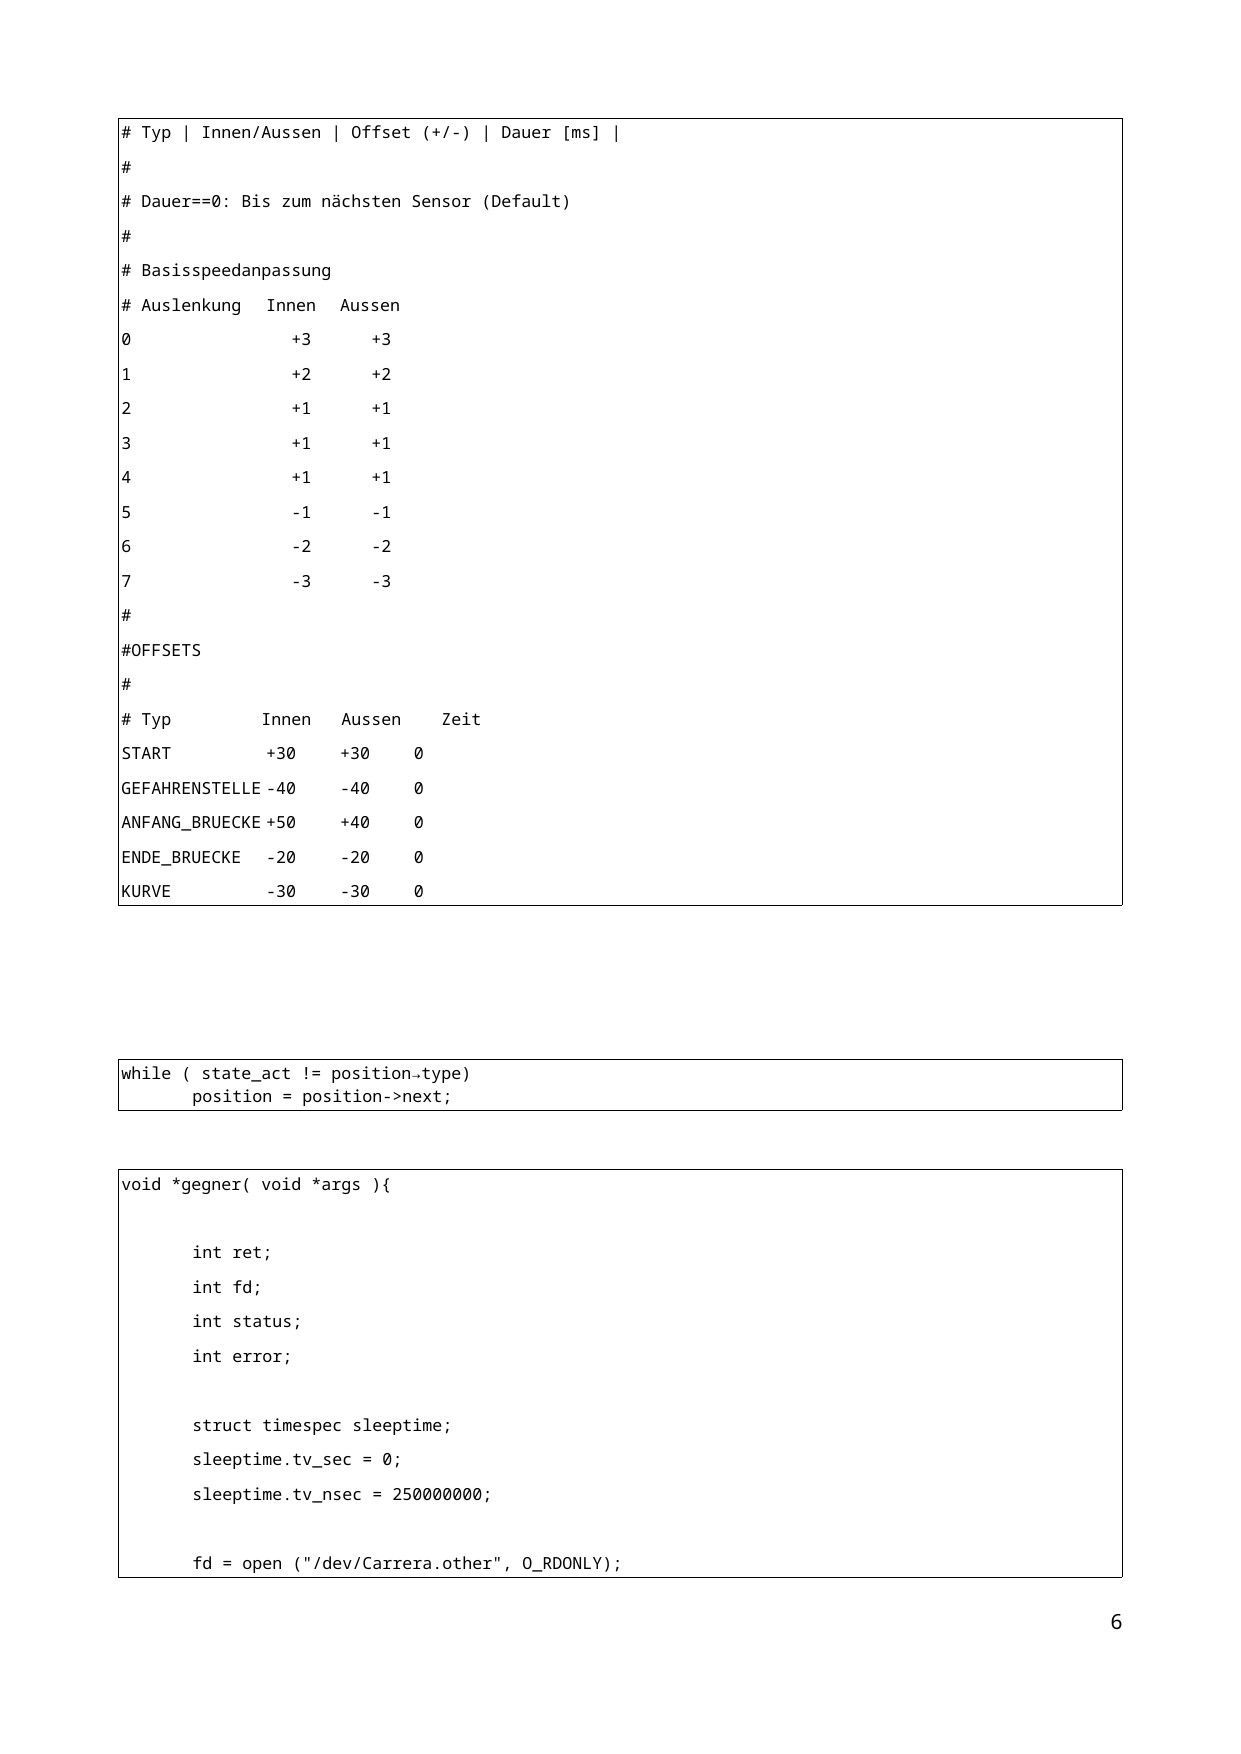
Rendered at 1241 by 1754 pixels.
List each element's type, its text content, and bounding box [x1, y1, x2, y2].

text ANFANG_BRUECKE +50 +40 0 [119, 808, 1122, 833]
text sleeptime.tv_nsec = 250000000; [119, 1479, 1122, 1505]
text int fd; [119, 1273, 1122, 1298]
text #OFFSETS [119, 635, 1122, 661]
text fd = open ("/dev/Carrera.other", O_RDONLY); [119, 1548, 1122, 1577]
text 5 -1 -1 [119, 497, 1122, 523]
text # Dauer==0: Bis zum nächsten Sensor (Default) [119, 187, 1122, 213]
text int status; [119, 1307, 1122, 1333]
text # Auslenkung Innen Aussen [119, 291, 1122, 316]
text # [119, 670, 1122, 696]
text 7 -3 -3 [119, 566, 1122, 592]
text 6 -2 -2 [119, 532, 1122, 558]
text # [119, 153, 1122, 178]
text # Typ | Innen/Aussen | Offset (+/-) | Dauer [ms] | [119, 119, 1122, 144]
text struct timespec sleeptime; [119, 1411, 1122, 1436]
text sleeptime.tv_sec = 0; [119, 1445, 1122, 1471]
text # Typ Innen Aussen Zeit [119, 704, 1122, 730]
text 4 +1 +1 [119, 463, 1122, 489]
text int ret; [119, 1238, 1122, 1264]
text int error; [119, 1342, 1122, 1367]
text 0 +3 +3 [119, 325, 1122, 351]
text GEFAHRENSTELLE -40 -40 0 [119, 773, 1122, 799]
text void *gegner( void *args ){ [119, 1170, 1122, 1195]
text 3 +1 +1 [119, 428, 1122, 454]
text ENDE_BRUECKE -20 -20 0 [119, 842, 1122, 868]
text # [119, 601, 1122, 627]
text 1 +2 +2 [119, 359, 1122, 385]
text START +30 +30 0 [119, 739, 1122, 764]
text KURVE -30 -30 0 [119, 877, 1122, 905]
text # Basisspeedanpassung [119, 256, 1122, 282]
text while ( state_act != position→type) position = position->next; [119, 1060, 1122, 1110]
text 2 +1 +1 [119, 394, 1122, 420]
text # [119, 222, 1122, 247]
